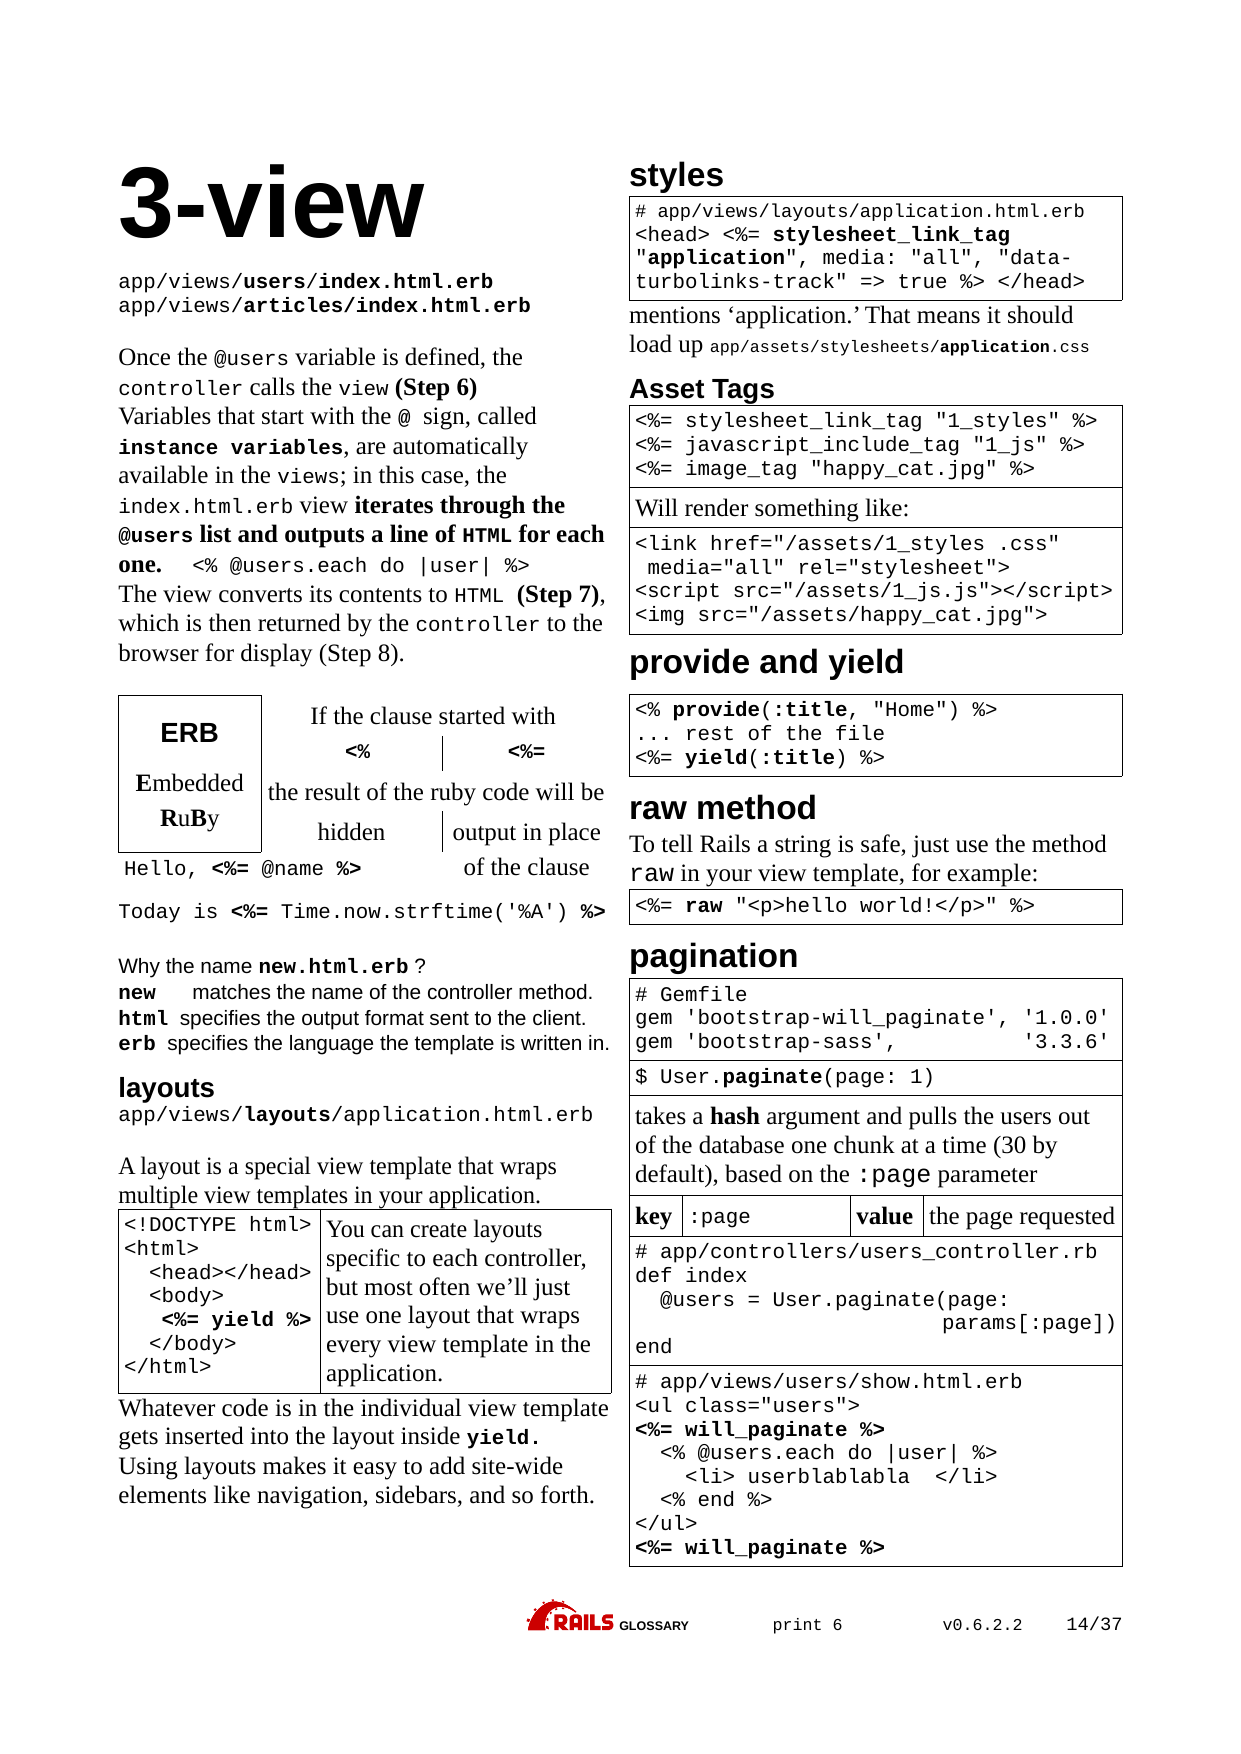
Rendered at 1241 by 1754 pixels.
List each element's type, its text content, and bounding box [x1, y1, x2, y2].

text Using layouts makes it easy to add site-wide elements like navigation, sidebars, and so forth. [118, 1451, 611, 1508]
text Today is <%= Time.now.strftime('%A') %> [118, 901, 611, 924]
table_cell # app/controllers/users_controller.rb def index @users = User.paginate(page: params[:page]) end [630, 1237, 1122, 1365]
subtitle raw method [629, 788, 1122, 827]
table_header ERB Embedded RuBy [119, 696, 261, 852]
table_header <% provide(:title, "Home") %> ... rest of the file <%= yield(:title) %> [630, 695, 1122, 776]
text app/views/articles/index.html.erb [118, 295, 611, 318]
table_cell the page requested [924, 1196, 1122, 1236]
text app/views/users/index.html.erb [118, 271, 611, 295]
subtitle styles [629, 155, 1122, 193]
table_header # Gemfile gem 'bootstrap-will_paginate', '1.0.0' gem 'bootstrap-sass', '3.3.6' [630, 979, 1122, 1060]
text html specifies the output format sent to the client. erb specifies the language the template is written in. [118, 1005, 611, 1057]
text Whatever code is in the individual view template gets inserted into the layout inside yield. [118, 1394, 611, 1451]
table_cell takes a hash argument and pulls the users out of the database one chunk at a time (30 by default), based on the :page parameter [630, 1096, 1122, 1195]
subtitle Asset Tags [629, 373, 1122, 404]
table_cell the result of the ruby code will be [262, 771, 611, 811]
text To tell Rails a string is safe, just use the method raw in your view template, for example: [629, 829, 1122, 889]
subtitle 3-view [118, 143, 611, 259]
text The view converts its contents to HTML (Step 7), which is then returned by the controller to the browser for display (Step 8). [118, 579, 611, 667]
table_cell value [851, 1196, 923, 1236]
table_header <%= raw "<p>hello world!</p>" %> [630, 890, 1122, 924]
table_header <!DOCTYPE html> <html> <head></head> <body> <%= yield %> </body> </html> [119, 1210, 320, 1393]
text Variables that start with the @ sign, called instance variables, are automatically available in the views; in this case, the index.html.erb view iterates through the @users list and outputs a line of HTML for each one. <% @users.each do |user| %> [118, 401, 611, 579]
subtitle layouts [118, 1072, 611, 1104]
subtitle pagination [629, 936, 1122, 975]
table_cell Hello, <%= @name %> [118, 852, 442, 901]
table_header If the clause started with [262, 695, 611, 736]
text app/views/layouts/application.html.erb [118, 1104, 611, 1127]
subtitle provide and yield [629, 642, 1122, 681]
table_cell <link href="/assets/1_styles .css" media="all" rel="stylesheet"> <script src="/assets/1_js.js"></script> <img src="/assets/happy_cat.jpg"> [630, 528, 1122, 633]
table_cell $ User.paginate(page: 1) [630, 1061, 1122, 1095]
table_cell <% [262, 736, 442, 771]
table_cell # app/views/users/show.html.erb <ul class="users"> <%= will_paginate %> <% @users.each do |user| %> <li> userblablabla </li> <% end %> </ul> <%= will_paginate %> [630, 1366, 1122, 1566]
text new matches the name of the controller method. [118, 979, 611, 1005]
table_cell :page [683, 1196, 850, 1236]
table_cell output in place of the clause [442, 811, 611, 901]
text Why the name new.html.erb ? [118, 954, 611, 979]
table_cell key [630, 1196, 682, 1236]
text A layout is a special view template that wraps multiple view templates in your application. [118, 1151, 611, 1208]
table_header <%= stylesheet_link_tag "1_styles" %> <%= javascript_include_tag "1_js" %> <%= image_tag "happy_cat.jpg" %> [630, 406, 1122, 487]
table_cell <%= [443, 736, 611, 771]
table_cell Will render something like: [630, 488, 1122, 527]
table_header # app/views/layouts/application.html.erb <head> <%= stylesheet_link_tag "application", media: "all", "data-turbolinks-track" => true %> </head> [630, 197, 1122, 300]
table_header You can create layouts specific to each controller, but most often we’ll just use one layout that wraps every view template in the application. [321, 1210, 611, 1393]
text Once the @users variable is defined, the controller calls the view (Step 6) [118, 342, 611, 401]
text mentions ‘application.’ That means it should load up app/assets/stylesheets/application.css [629, 301, 1122, 358]
table_cell hidden [262, 811, 442, 852]
